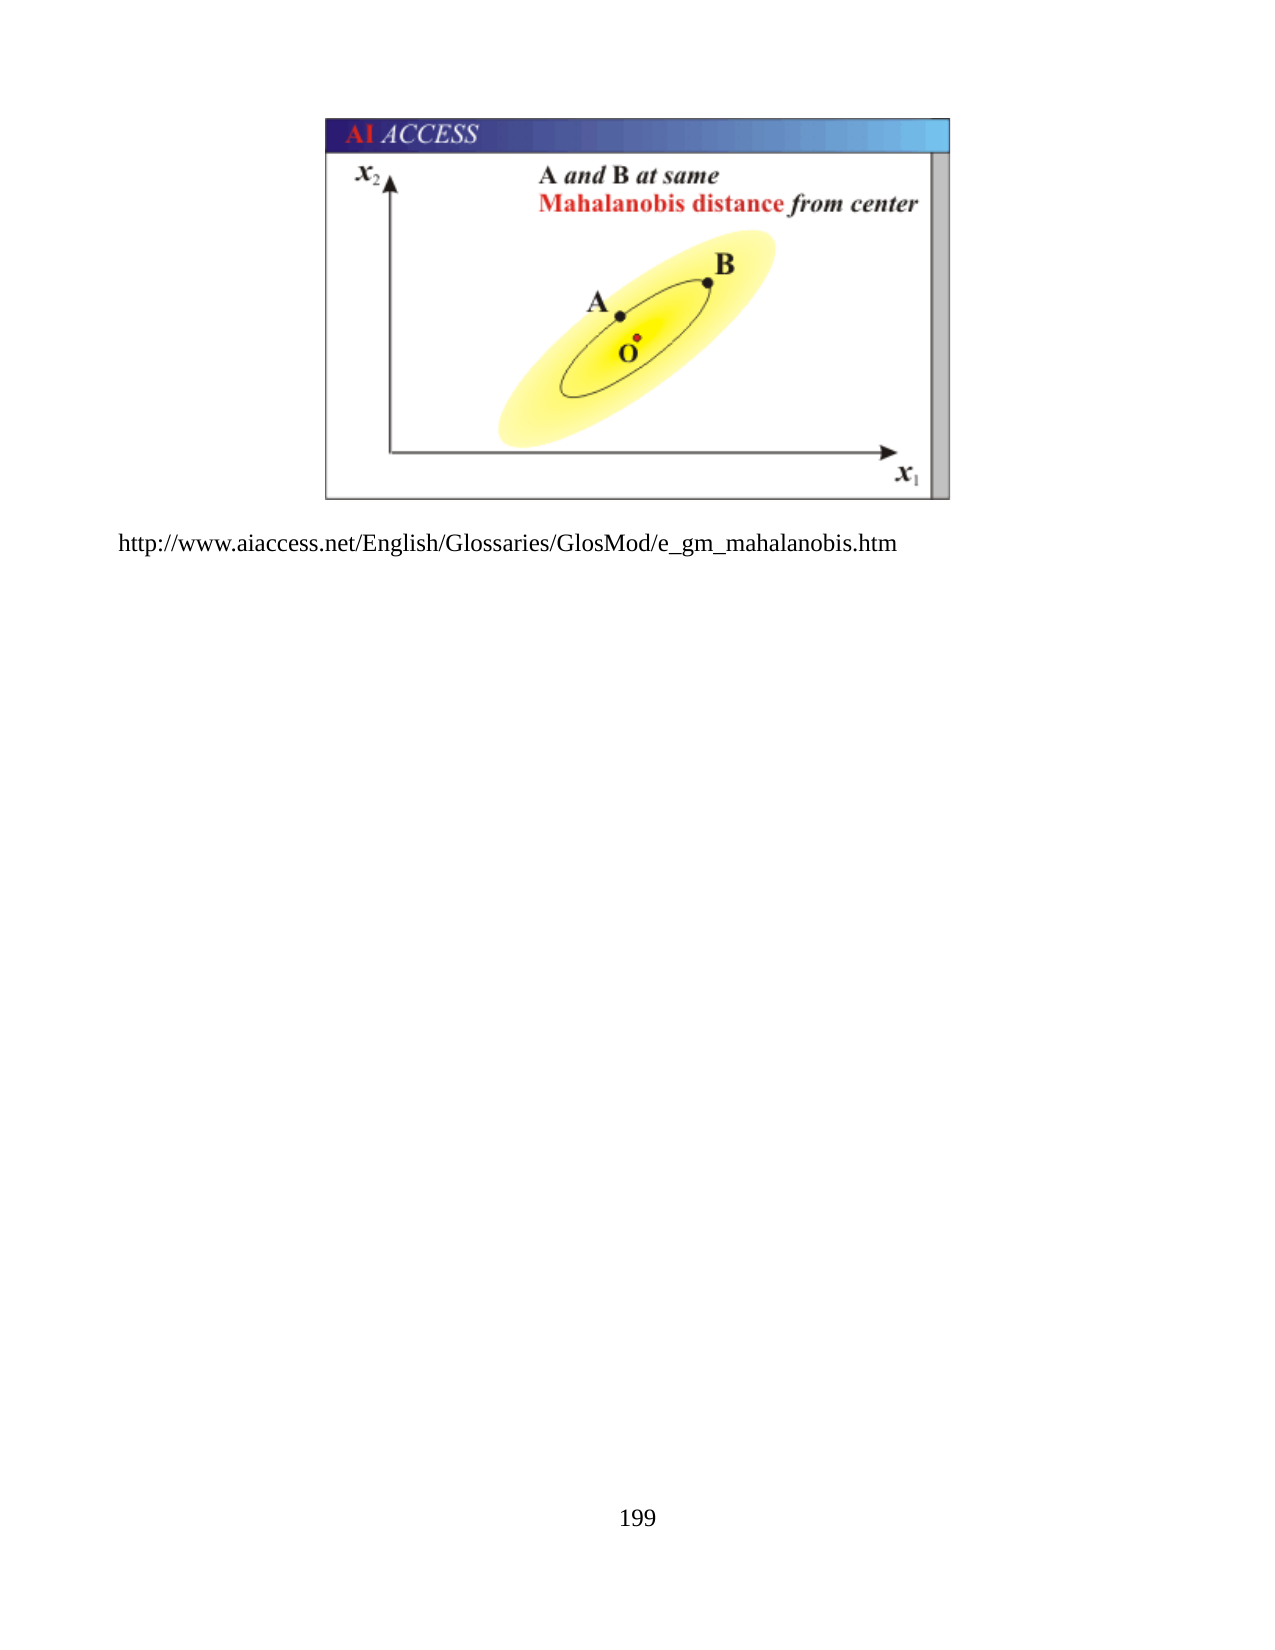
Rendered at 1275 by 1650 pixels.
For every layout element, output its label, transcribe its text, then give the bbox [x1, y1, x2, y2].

text http://www.aiaccess.net/English/Glossaries/GlosMod/e_gm_mahalanobis.htm [118, 528, 1157, 557]
picture [325, 118, 951, 500]
